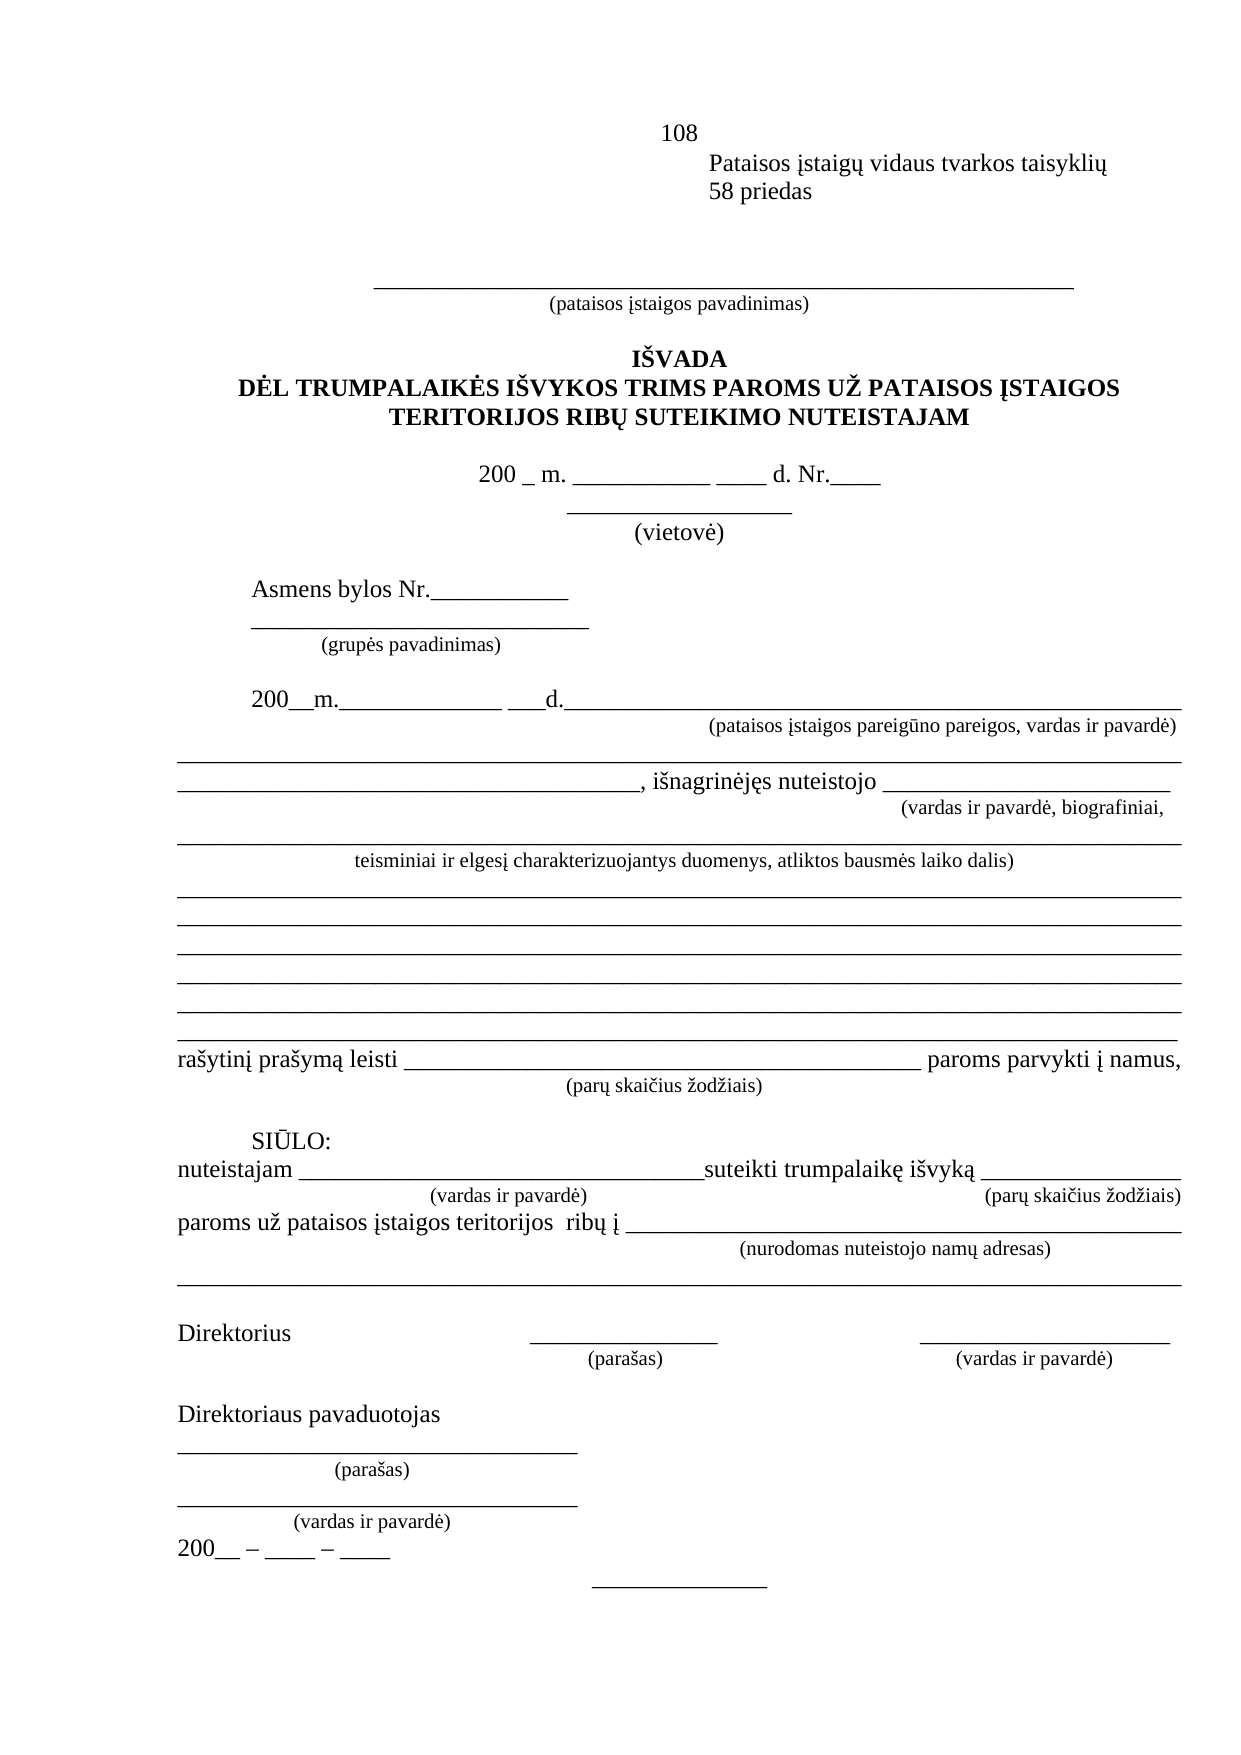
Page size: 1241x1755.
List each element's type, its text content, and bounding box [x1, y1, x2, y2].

text DĖL TRUMPALAIKĖS IŠVYKOS TRIMS PAROMS UŽ PATAISOS ĮSTAIGOS [177, 373, 1181, 402]
text IŠVADA [177, 344, 1181, 373]
text (pataisos įstaigos pareigūno pareigos, vardas ir pavardė) [177, 713, 1181, 737]
text (parašas) [177, 1457, 1181, 1481]
text 200 _ m. ___________ ____ d. Nr.____ [177, 459, 1181, 488]
text nuteistajam suteikti trumpalaikę išvyką ________________ [177, 1154, 1181, 1183]
text (vardas ir pavardė) [177, 1509, 1181, 1533]
text ________________________________ [177, 1481, 1181, 1509]
text ______________ [177, 1562, 1181, 1591]
text 58 priedas [177, 176, 1181, 205]
text Direktoriaus pavaduotojas [177, 1399, 1181, 1428]
text 200__ – ____ – ____ [177, 1533, 1181, 1562]
text TERITORIJOS RIBŲ SUTEIKIMO NUTEISTAJAM [177, 402, 1181, 430]
text Asmens bylos Nr.___________ [177, 574, 1181, 603]
text ________________________________ [177, 1428, 1181, 1457]
text ________________________________________________________________________________ [177, 1015, 1181, 1044]
text (pataisos įstaigos pavadinimas) [177, 291, 1181, 315]
text __________________ [177, 488, 1181, 517]
text (vietovė) [177, 517, 1181, 545]
text (grupės pavadinimas) [177, 632, 1181, 656]
text paroms už pataisos įstaigos teritorijos ribų į [177, 1207, 1181, 1236]
text SIŪLO: [177, 1126, 1181, 1154]
text (vardas ir pavardė, biografiniai, [177, 795, 1181, 819]
text Pataisos įstaigų vidaus tvarkos taisyklių [709, 148, 1181, 176]
text (nurodomas nuteistojo namų adresas) [177, 1236, 1181, 1260]
text rašytinį prašymą leisti paroms parvykti į namus, [177, 1044, 1181, 1073]
text teisminiai ir elgesį charakterizuojantys duomenys, atliktos bausmės laiko dalis) [177, 848, 1181, 872]
text 200__m._____________ ___d. [177, 684, 1181, 713]
text (vardas ir pavardė) (parų skaičius žodžiais) [177, 1183, 1181, 1207]
text (parų skaičius žodžiais) [177, 1073, 1181, 1097]
text ________________________________________________________ [177, 263, 1181, 291]
text Direktorius _______________ ____________________ [177, 1318, 1181, 1346]
text (parašas) (vardas ir pavardė) [177, 1346, 1181, 1370]
text _____________________________________, išnagrinėjęs nuteistojo _______________________ [177, 766, 1181, 795]
text ___________________________ [177, 603, 1181, 632]
